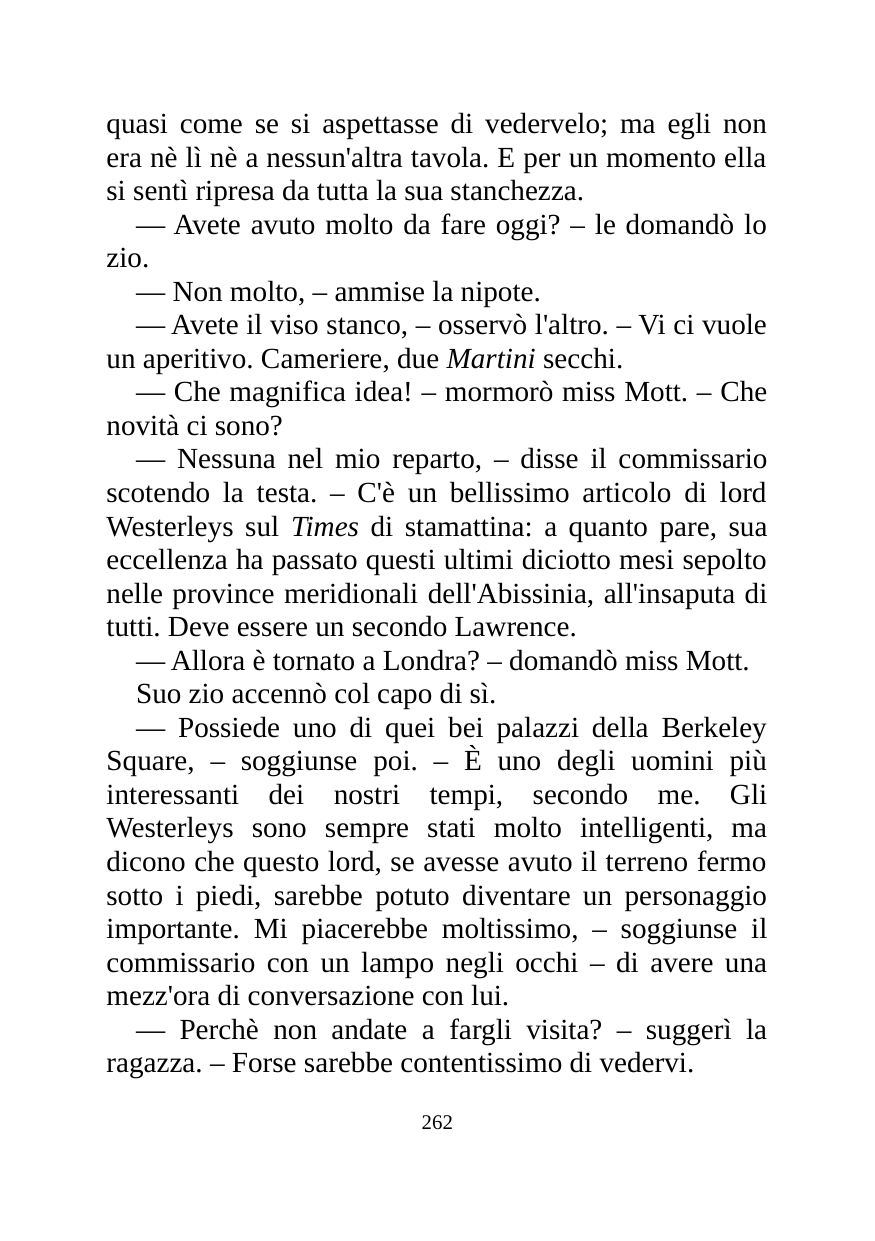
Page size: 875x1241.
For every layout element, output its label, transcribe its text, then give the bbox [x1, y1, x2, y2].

text — Avete avuto molto da fare oggi? – le domandò lo zio. [106, 207, 768, 274]
text quasi come se si aspettasse di vedervelo; ma egli non era nè lì nè a nessun'altra tavola. E per un momento ella si sentì ripresa da tutta la sua stanchezza. [106, 106, 768, 207]
text — Non molto, – ammise la nipote. [106, 274, 768, 307]
text Suo zio accennò col capo di sì. [106, 676, 768, 710]
text — Nessuna nel mio reparto, – disse il commissario scotendo la testa. – C'è un bellissimo articolo di lord Westerleys sul Times di stamattina: a quanto pare, sua eccellenza ha passato questi ultimi diciotto mesi sepolto nelle province meridionali dell'Abissinia, all'insaputa di tutti. Deve essere un secondo Lawrence. [106, 442, 768, 643]
text — Possiede uno di quei bei palazzi della Berkeley Square, – soggiunse poi. – È uno degli uomini più interessanti dei nostri tempi, secondo me. Gli Westerleys sono sempre stati molto intelligenti, ma dicono che questo lord, se avesse avuto il terreno fermo sotto i piedi, sarebbe potuto diventare un personaggio importante. Mi piacerebbe moltissimo, – soggiunse il commissario con un lampo negli occhi – di avere una mezz'ora di conversazione con lui. [106, 710, 768, 1012]
text — Avete il viso stanco, – osservò l'altro. – Vi ci vuole un aperitivo. Cameriere, due Martini secchi. [106, 307, 768, 374]
text — Perchè non andate a fargli visita? – suggerì la ragazza. – Forse sarebbe contentissimo di vedervi. [106, 1012, 768, 1079]
text — Che magnifica idea! – mormorò miss Mott. – Che novità ci sono? [106, 374, 768, 442]
text — Allora è tornato a Londra? – domandò miss Mott. [106, 643, 768, 676]
